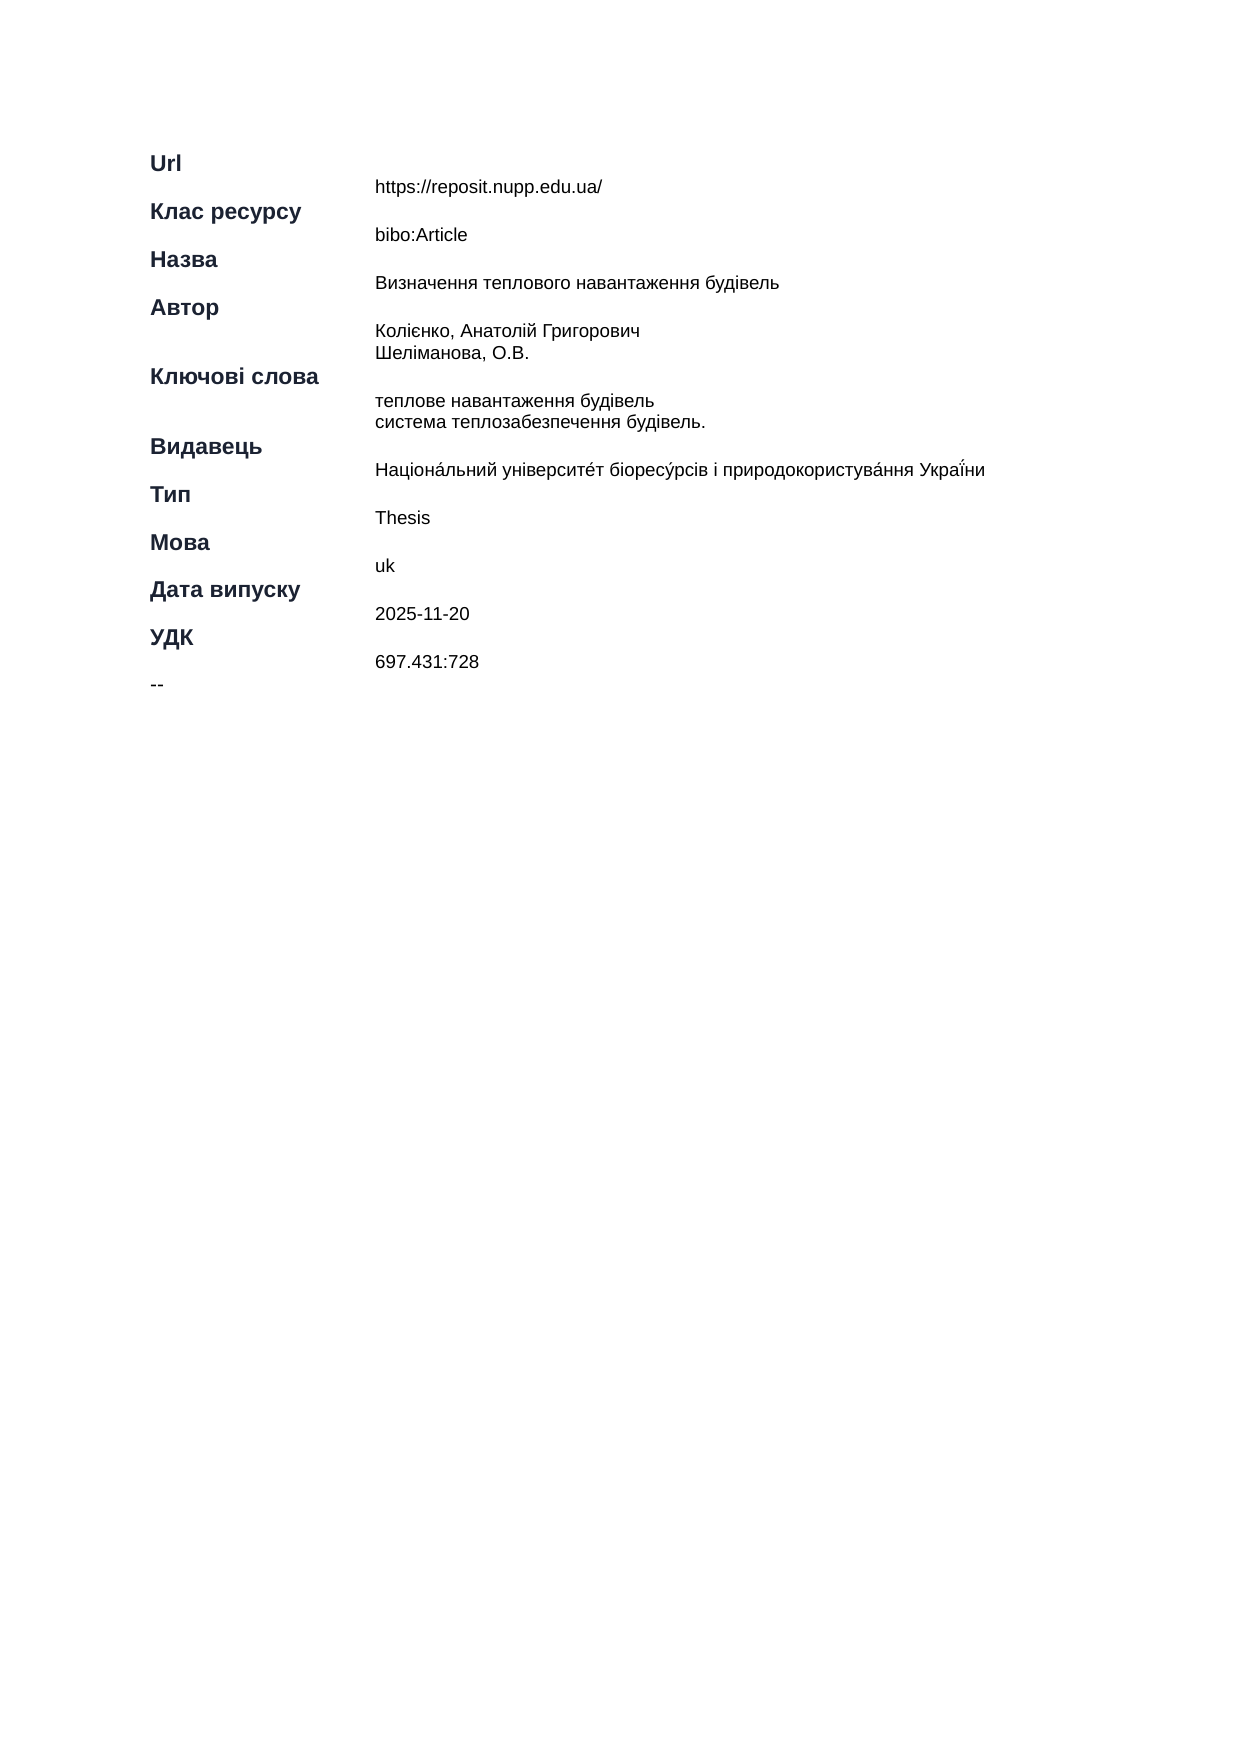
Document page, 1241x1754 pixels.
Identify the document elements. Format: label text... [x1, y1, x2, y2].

text -- [150, 672, 1090, 696]
text Клас ресурсу [150, 198, 1090, 224]
text Визначення теплового навантаження будівель [375, 272, 1090, 294]
text Колієнко, Анатолій Григорович [375, 320, 1090, 342]
text Націона́льний університе́т біоресу́рсів і природокористува́ння Украї́ни [375, 459, 1090, 481]
text Дата випуску [150, 576, 1090, 603]
text Url [150, 150, 1090, 176]
text Автор [150, 294, 1090, 320]
text Thesis [375, 507, 1090, 528]
text bibo:Article [375, 224, 1090, 246]
text 2025-11-20 [375, 603, 1090, 624]
text Назва [150, 246, 1090, 272]
text система теплозабезпечення будівель. [375, 411, 1090, 433]
text Тип [150, 481, 1090, 507]
text теплове навантаження будівель [375, 389, 1090, 411]
text uk [375, 555, 1090, 576]
text УДК [150, 624, 1090, 651]
text Видавець [150, 433, 1090, 459]
text https://reposit.nupp.edu.ua/ [375, 176, 1090, 198]
text 697.431:728 [375, 651, 1090, 672]
text Мова [150, 528, 1090, 555]
text Шеліманова, О.В. [375, 342, 1090, 363]
text Ключові слова [150, 363, 1090, 389]
